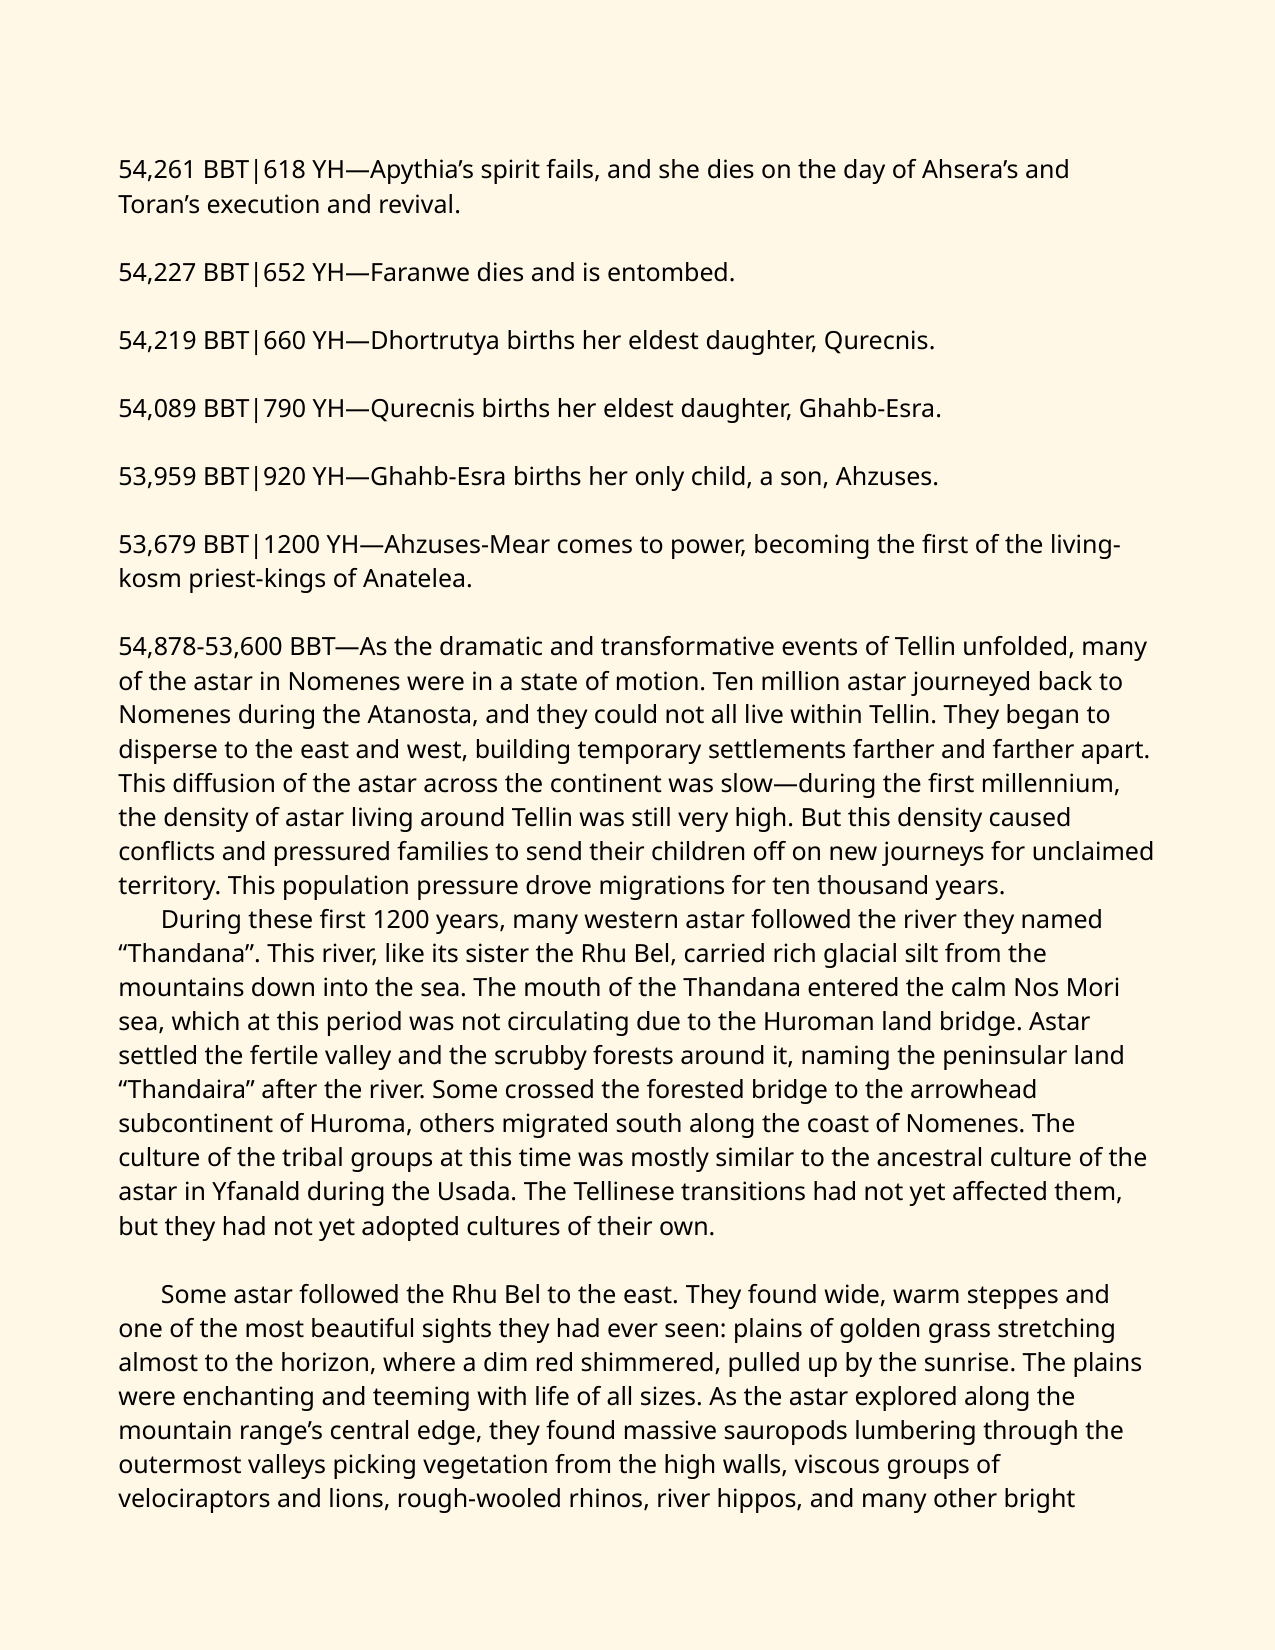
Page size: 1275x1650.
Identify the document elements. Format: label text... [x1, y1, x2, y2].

text 54,219 BBT|660 YH—Dhortrutya births her eldest daughter, Qurecnis. [118, 322, 1157, 357]
text 53,679 BBT|1200 YH—Ahzuses-Mear comes to power, becoming the first of the living-kosm priest-kings of Anatelea. [118, 527, 1157, 595]
text 54,089 BBT|790 YH—Qurecnis births her eldest daughter, Ghahb-Esra. [118, 391, 1157, 425]
text 54,878-53,600 BBT—As the dramatic and transformative events of Tellin unfolded, many of the astar in Nomenes were in a state of motion. Ten million astar journeyed back to Nomenes during the Atanosta, and they could not all live within Tellin. They began to disperse to the east and west, building temporary settlements farther and farther apart. This diffusion of the astar across the continent was slow—during the first millennium, the density of astar living around Tellin was still very high. But this density caused conflicts and pressured families to send their children off on new journeys for unclaimed territory. This population pressure drove migrations for ten thousand years. [118, 629, 1157, 902]
text During these first 1200 years, many western astar followed the river they named “Thandana”. This river, like its sister the Rhu Bel, carried rich glacial silt from the mountains down into the sea. The mouth of the Thandana entered the calm Nos Mori sea, which at this period was not circulating due to the Huroman land bridge. Astar settled the fertile valley and the scrubby forests around it, naming the peninsular land “Thandaira” after the river. Some crossed the forested bridge to the arrowhead subcontinent of Huroma, others migrated south along the coast of Nomenes. The culture of the tribal groups at this time was mostly similar to the ancestral culture of the astar in Yfanald during the Usada. The Tellinese transitions had not yet affected them, but they had not yet adopted cultures of their own. [118, 902, 1157, 1242]
text 53,959 BBT|920 YH—Ghahb-Esra births her only child, a son, Ahzuses. [118, 459, 1157, 493]
text 54,261 BBT|618 YH—Apythia’s spirit fails, and she dies on the day of Ahsera’s and Toran’s execution and revival. [118, 152, 1157, 220]
text Some astar followed the Rhu Bel to the east. They found wide, warm steppes and one of the most beautiful sights they had ever seen: plains of golden grass stretching almost to the horizon, where a dim red shimmered, pulled up by the sunrise. The plains were enchanting and teeming with life of all sizes. As the astar explored along the mountain range’s central edge, they found massive sauropods lumbering through the outermost valleys picking vegetation from the high walls, viscous groups of velociraptors and lions, rough-wooled rhinos, river hippos, and many other bright [118, 1276, 1157, 1515]
text 54,227 BBT|652 YH—Faranwe dies and is entombed. [118, 254, 1157, 288]
